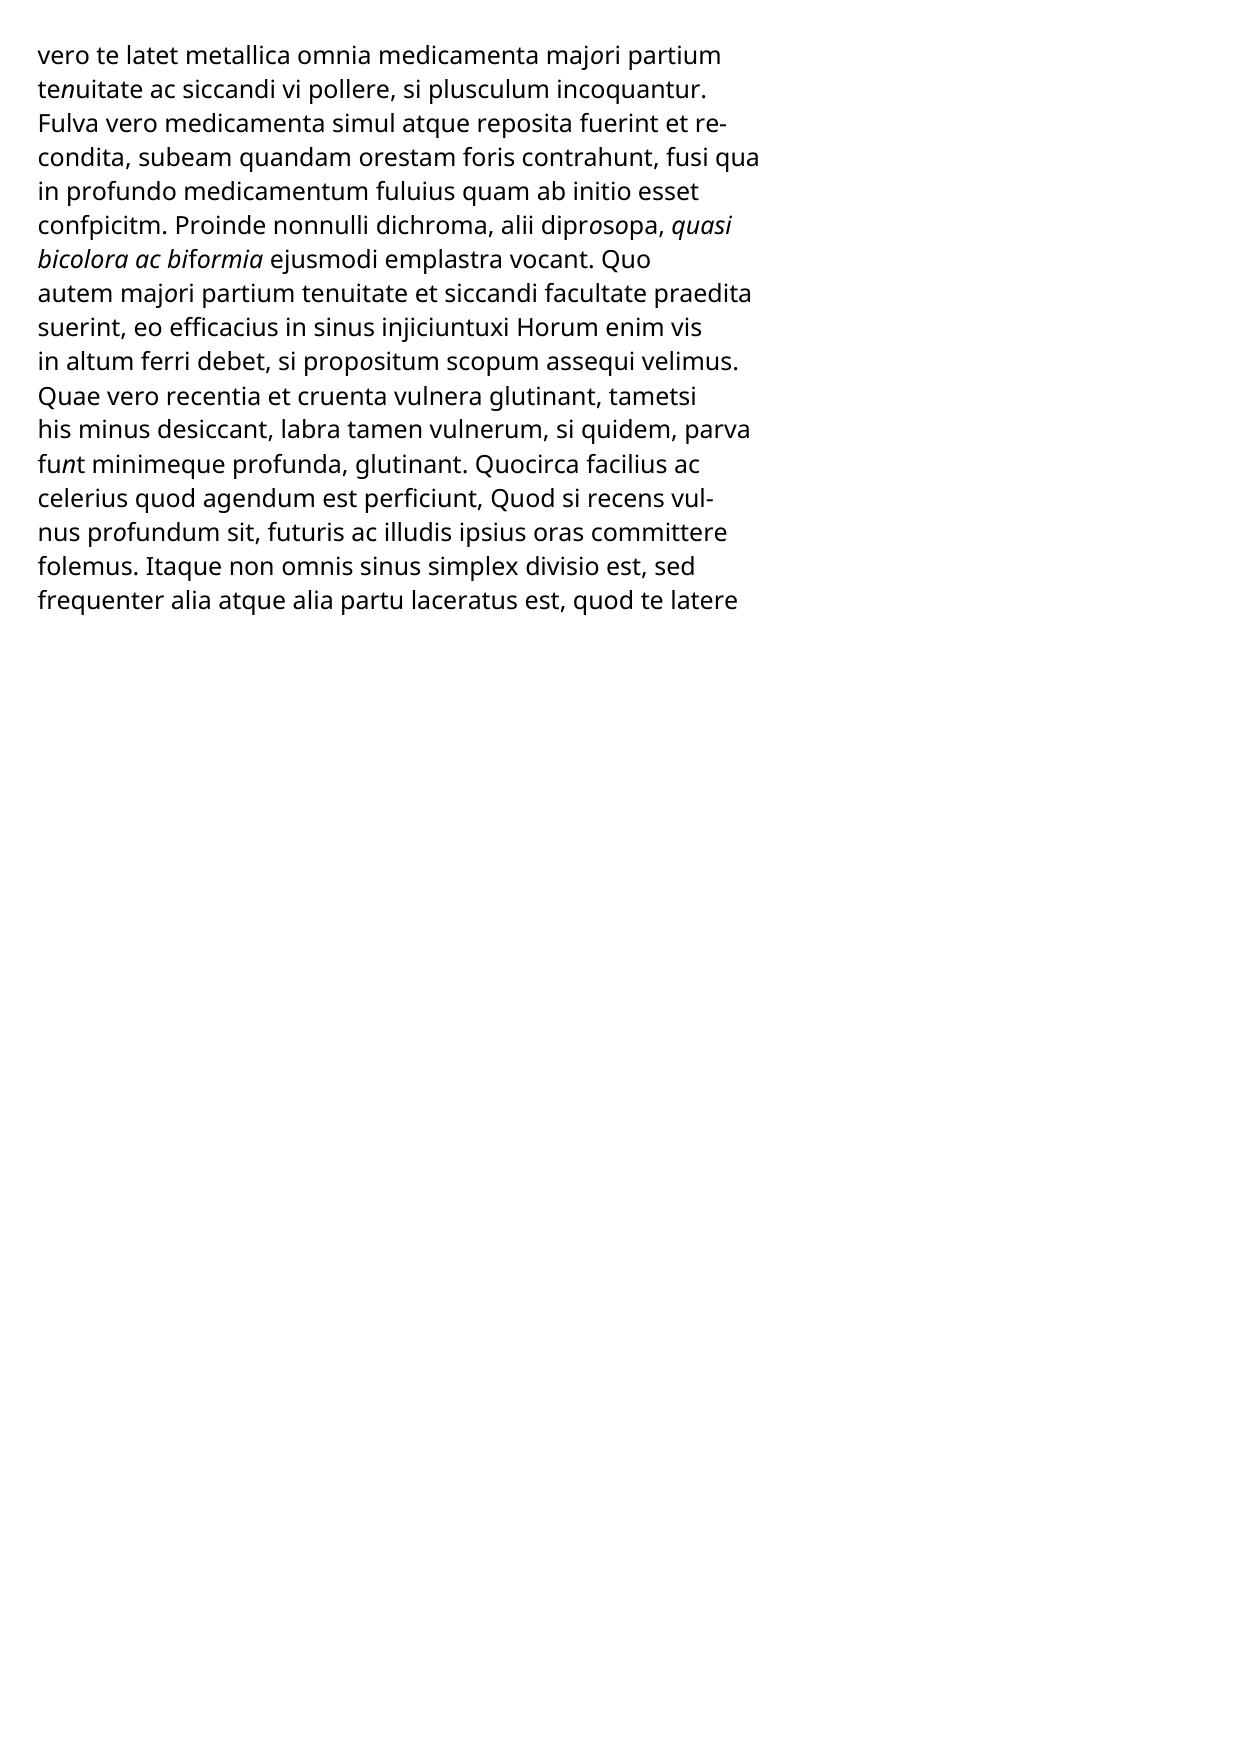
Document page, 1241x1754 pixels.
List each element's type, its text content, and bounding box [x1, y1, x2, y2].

text vero te latet metallica omnia medicamenta majori partium tenuitate ac siccandi vi pollere, si plusculum incoquantur. Fulva vero medicamenta simul atque reposita fuerint et re- condita, subeam quandam orestam foris contrahunt, fusi qua in profundo medicamentum fuluius quam ab initio esset confpicitm. Proinde nonnulli dichroma, alii diprosopa, quasi bicolora ac biformia ejusmodi emplastra vocant. Quo autem majori partium tenuitate et siccandi facultate praedita suerint, eo efficacius in sinus injiciuntuxi Horum enim vis in altum ferri debet, si propositum scopum assequi velimus. Quae vero recentia et cruenta vulnera glutinant, tametsi his minus desiccant, labra tamen vulnerum, si quidem, parva funt minimeque profunda, glutinant. Quocirca facilius ac celerius quod agendum est perficiunt, Quod si recens vul- nus profundum sit, futuris ac illudis ipsius oras committere folemus. Itaque non omnis sinus simplex divisio est, sed frequenter alia atque alia partu laceratus est, quod te latere [37, 37, 1203, 617]
